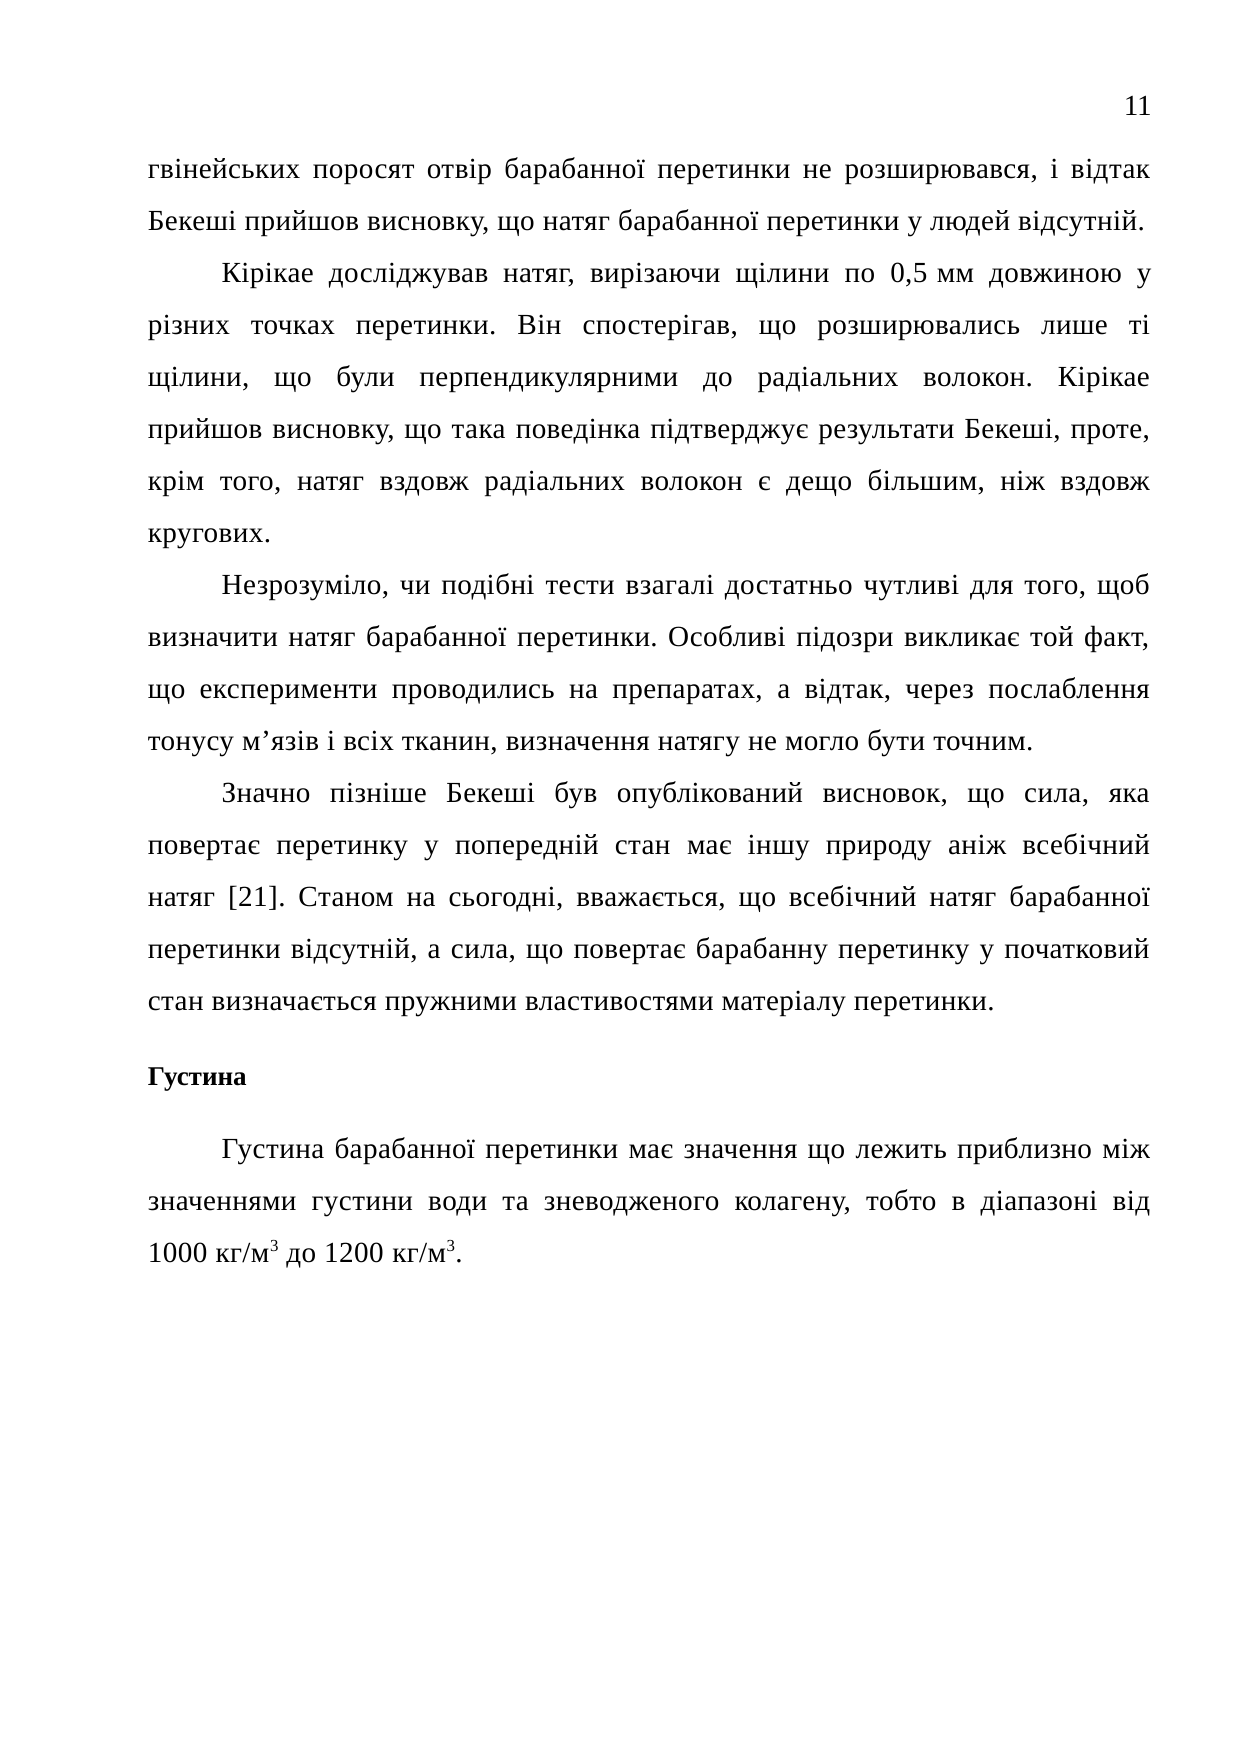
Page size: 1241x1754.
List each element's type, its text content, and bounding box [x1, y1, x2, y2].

text гвінейських поросят отвір барабанної перетинки не розширювався, і відтак Бекеші прийшов висновку, що натяг барабанної перетинки у людей відсутній. [148, 152, 1152, 237]
text Кірікае досліджував натяг, вирізаючи щілини по 0,5 мм довжиною у різних точках перетинки. Він спостерігав, що розширювались лише ті щілини, що були перпендикулярними до радіальних волокон. Кірікае прийшов висновку, що така поведінка підтверджує результати Бекеші, проте, крім того, натяг вздовж радіальних волокон є дещо більшим, ніж вздовж кругових. [148, 256, 1152, 549]
text Значно пізніше Бекеші був опублікований висновок, що сила, яка повертає перетинку у попередній стан має іншу природу аніж всебічний натяг [21]. Станом на сьогодні, вважається, що всебічний натяг барабанної перетинки відсутній, а сила, що повертає барабанну перетинку у початковий стан визначається пружними властивостями матеріалу перетинки. [148, 775, 1152, 1017]
text Густина барабанної перетинки має значення що лежить приблизно між значеннями густини води та зневодженого колагену, тобто в діапазоні від 1000 кг/м3 до 1200 кг/м3. [148, 1131, 1152, 1269]
text Незрозуміло, чи подібні тести взагалі достатньо чутливі для того, щоб визначити натяг барабанної перетинки. Особливі підозри викликає той факт, що експерименти проводились на препаратах, а відтак, через послаблення тонусу м’язів і всіх тканин, визначення натягу не могло бути точним. [148, 567, 1152, 757]
subtitle Густина [148, 1060, 1152, 1091]
